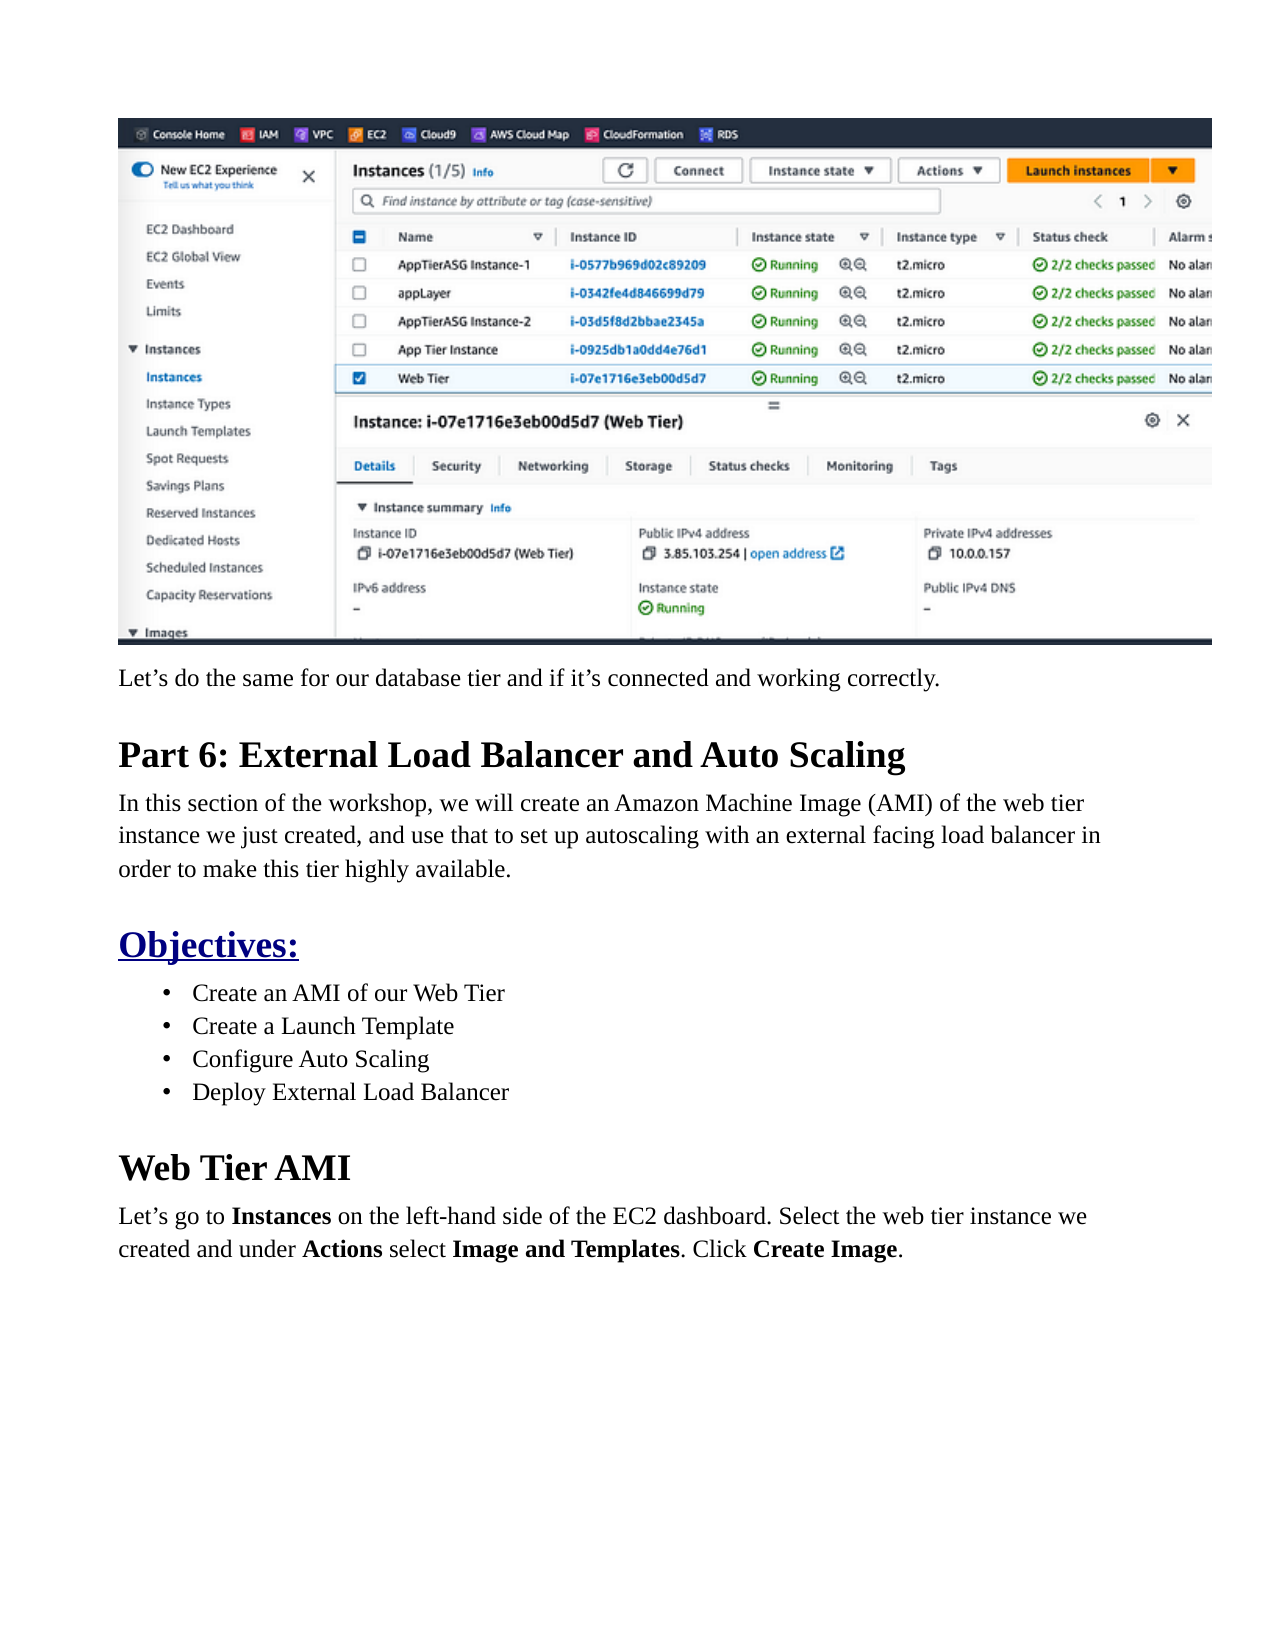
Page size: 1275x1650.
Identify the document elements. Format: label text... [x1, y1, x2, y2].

text Let’s do the same for our database tier and if it’s connected and working correctly. [118, 663, 1157, 692]
text Let’s go to Instances on the left-hand side of the EC2 dashboard. Select the web tier instance we created and under Actions select Image and Templates. Click Create Image. [118, 1201, 1157, 1263]
subtitle Web Tier AMI [118, 1145, 1157, 1188]
subtitle Objectives: [118, 922, 1157, 965]
list Configure Auto Scaling [162, 1044, 1157, 1072]
list Create a Launch Template [162, 1011, 1157, 1039]
list Create an AMI of our Web Tier [162, 978, 1157, 1006]
picture [118, 118, 1212, 645]
text In this section of the workshop, we will create an Amazon Machine Image (AMI) of the web tier instance we just created, and use that to set up autoscaling with an external facing load balancer in order to make this tier highly available. [118, 788, 1157, 882]
list Deploy External Load Balancer [162, 1077, 1157, 1106]
subtitle Part 6: External Load Balancer and Auto Scaling [118, 732, 1157, 775]
